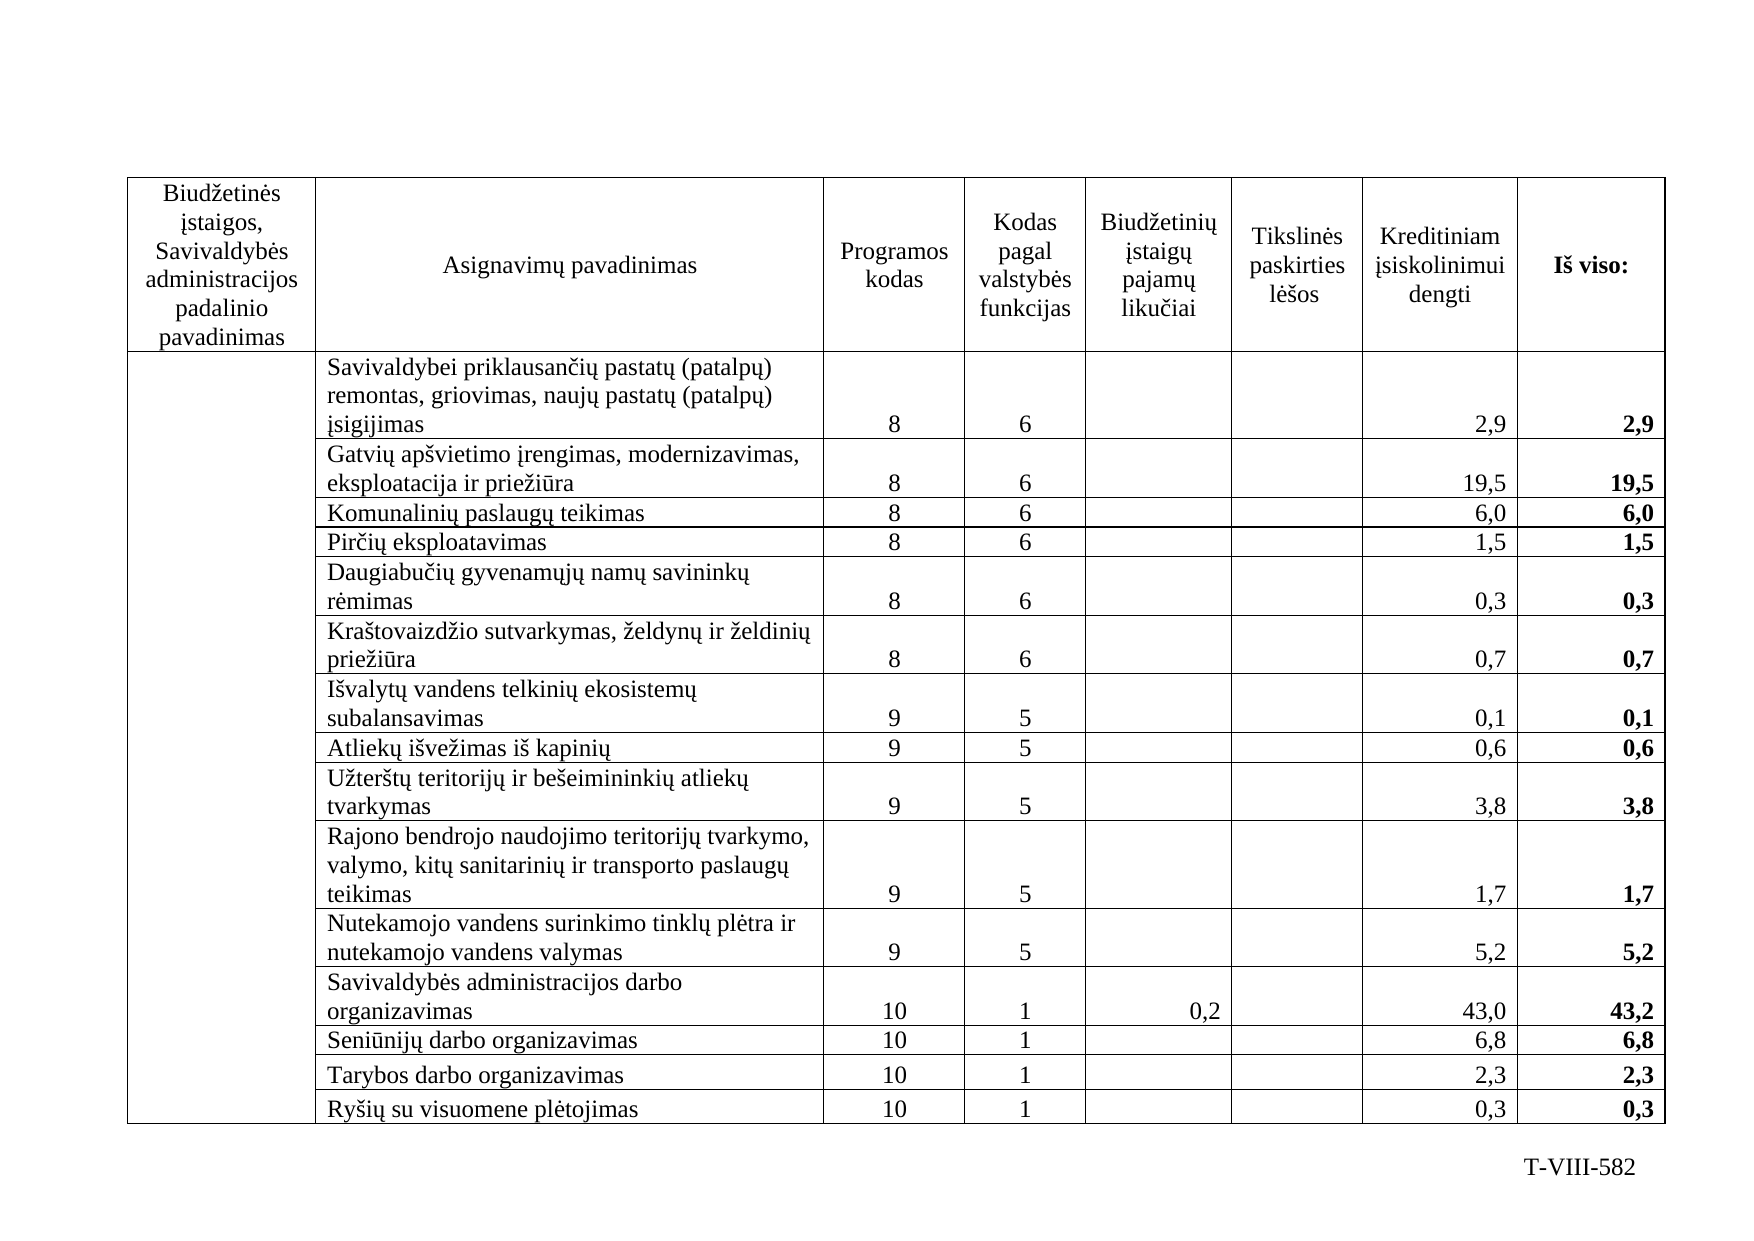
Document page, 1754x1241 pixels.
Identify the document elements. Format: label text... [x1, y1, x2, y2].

table_cell 1,7 [1363, 821, 1517, 907]
table_cell Rajono bendrojo naudojimo teritorijų tvarkymo, valymo, kitų sanitarinių ir transporto paslaugų teikimas [316, 821, 823, 907]
table_cell Seniūnijų darbo organizavimas [316, 1026, 823, 1054]
table_header Biudžetinės įstaigos, Savivaldybės administracijos padalinio pavadinimas [128, 178, 315, 351]
table_cell 6,8 [1363, 1026, 1517, 1054]
table_cell 5 [965, 674, 1085, 732]
table_cell [1086, 528, 1231, 556]
table_cell 0,3 [1363, 557, 1517, 615]
table_cell 9 [824, 733, 964, 762]
table_cell 0,1 [1363, 674, 1517, 732]
table_cell 5 [965, 733, 1085, 762]
table_cell 1 [965, 1026, 1085, 1054]
table_header Kodas pagal valstybės funkcijas [965, 178, 1085, 351]
table_cell 2,9 [1363, 352, 1517, 438]
table_cell 5 [965, 909, 1085, 966]
table_cell [1086, 1090, 1231, 1123]
table_header Asignavimų pavadinimas [316, 178, 823, 351]
table_cell [1086, 439, 1231, 497]
table_cell 6 [965, 352, 1085, 438]
table_cell [1086, 733, 1231, 762]
table_cell 6 [965, 498, 1085, 526]
table_cell Tarybos darbo organizavimas [316, 1055, 823, 1089]
table_cell 0,3 [1363, 1090, 1517, 1123]
table_cell Kraštovaizdžio sutvarkymas, želdynų ir želdinių priežiūra [316, 616, 823, 673]
table_cell [1086, 1055, 1231, 1089]
table_cell 19,5 [1518, 439, 1664, 497]
table_cell 3,8 [1363, 763, 1517, 820]
table_cell [1086, 674, 1231, 732]
table_cell [1086, 821, 1231, 907]
table_cell 1,7 [1518, 821, 1664, 907]
table_cell Savivaldybės administracijos darbo organizavimas [316, 967, 823, 1024]
table_cell 9 [824, 821, 964, 907]
table_cell 19,5 [1363, 439, 1517, 497]
table_cell [1086, 498, 1231, 526]
table_cell 5,2 [1518, 909, 1664, 966]
table_cell 9 [824, 674, 964, 732]
table_cell 8 [824, 616, 964, 673]
table_cell 6,0 [1518, 498, 1664, 526]
table_cell [1232, 1055, 1362, 1089]
table_header Tikslinės paskirties lėšos [1232, 178, 1362, 351]
table_cell [1232, 733, 1362, 762]
table_cell [1086, 557, 1231, 615]
table_cell [1086, 763, 1231, 820]
table_cell [1232, 439, 1362, 497]
table_cell [1086, 909, 1231, 966]
table_cell 9 [824, 909, 964, 966]
table_cell 8 [824, 352, 964, 438]
table_cell 0,3 [1518, 1090, 1664, 1123]
table_cell 8 [824, 439, 964, 497]
table_cell 0,7 [1363, 616, 1517, 673]
table_cell 0,6 [1518, 733, 1664, 762]
table_cell 43,2 [1518, 967, 1664, 1024]
table_cell 0,2 [1086, 967, 1231, 1024]
table_cell [1232, 616, 1362, 673]
table_cell 1,5 [1363, 528, 1517, 556]
table_cell 10 [824, 1026, 964, 1054]
table_cell Pirčių eksploatavimas [316, 528, 823, 556]
table_cell 2,3 [1518, 1055, 1664, 1089]
table_cell [1232, 1026, 1362, 1054]
table_cell [1232, 967, 1362, 1024]
table_header Kreditiniam įsiskolinimui dengti [1363, 178, 1517, 351]
table_cell [1086, 352, 1231, 438]
table_cell 0,1 [1518, 674, 1664, 732]
table_cell 10 [824, 1090, 964, 1123]
table_cell [1232, 674, 1362, 732]
table_cell 3,8 [1518, 763, 1664, 820]
table_cell 1 [965, 967, 1085, 1024]
table_cell 2,9 [1518, 352, 1664, 438]
table_cell 0,3 [1518, 557, 1664, 615]
table_cell 43,0 [1363, 967, 1517, 1024]
table_cell Daugiabučių gyvenamųjų namų savininkų rėmimas [316, 557, 823, 615]
table_cell 0,7 [1518, 616, 1664, 673]
table_cell [1232, 909, 1362, 966]
table_cell 6 [965, 557, 1085, 615]
table_cell [1232, 557, 1362, 615]
table_cell [1232, 498, 1362, 526]
table_cell 0,6 [1363, 733, 1517, 762]
table_cell 8 [824, 528, 964, 556]
table_cell 5 [965, 763, 1085, 820]
table_cell [1086, 1026, 1231, 1054]
table_cell 10 [824, 967, 964, 1024]
table_cell 1 [965, 1055, 1085, 1089]
table_cell Užterštų teritorijų ir bešeimininkių atliekų tvarkymas [316, 763, 823, 820]
table_cell 10 [824, 1055, 964, 1089]
table_cell 6 [965, 616, 1085, 673]
table_header Programos kodas [824, 178, 964, 351]
table_header Iš viso: [1518, 178, 1664, 351]
table_cell Gatvių apšvietimo įrengimas, modernizavimas, eksploatacija ir priežiūra [316, 439, 823, 497]
table_cell 6,0 [1363, 498, 1517, 526]
table_cell [1232, 821, 1362, 907]
table_cell [1086, 616, 1231, 673]
table_cell Atliekų išvežimas iš kapinių [316, 733, 823, 762]
table_cell 8 [824, 498, 964, 526]
table_header Biudžetinių įstaigų pajamų likučiai [1086, 178, 1231, 351]
table_cell 6 [965, 439, 1085, 497]
table_cell 1 [965, 1090, 1085, 1123]
table_cell 5 [965, 821, 1085, 907]
table_cell Savivaldybei priklausančių pastatų (patalpų) remontas, griovimas, naujų pastatų (patalpų) įsigijimas [316, 352, 823, 438]
table_cell 6 [965, 528, 1085, 556]
table_cell 6,8 [1518, 1026, 1664, 1054]
table_cell [1232, 763, 1362, 820]
table_cell Ryšių su visuomene plėtojimas [316, 1090, 823, 1123]
table_cell 8 [824, 557, 964, 615]
table_cell 9 [824, 763, 964, 820]
table_cell [1232, 352, 1362, 438]
table_cell 5,2 [1363, 909, 1517, 966]
table_cell 2,3 [1363, 1055, 1517, 1089]
table_cell [1232, 1090, 1362, 1123]
table_cell Komunalinių paslaugų teikimas [316, 498, 823, 526]
table_cell [1232, 528, 1362, 556]
table_cell Nutekamojo vandens surinkimo tinklų plėtra ir nutekamojo vandens valymas [316, 909, 823, 966]
table_cell [128, 352, 315, 1123]
table_cell 1,5 [1518, 528, 1664, 556]
table_cell Išvalytų vandens telkinių ekosistemų subalansavimas [316, 674, 823, 732]
